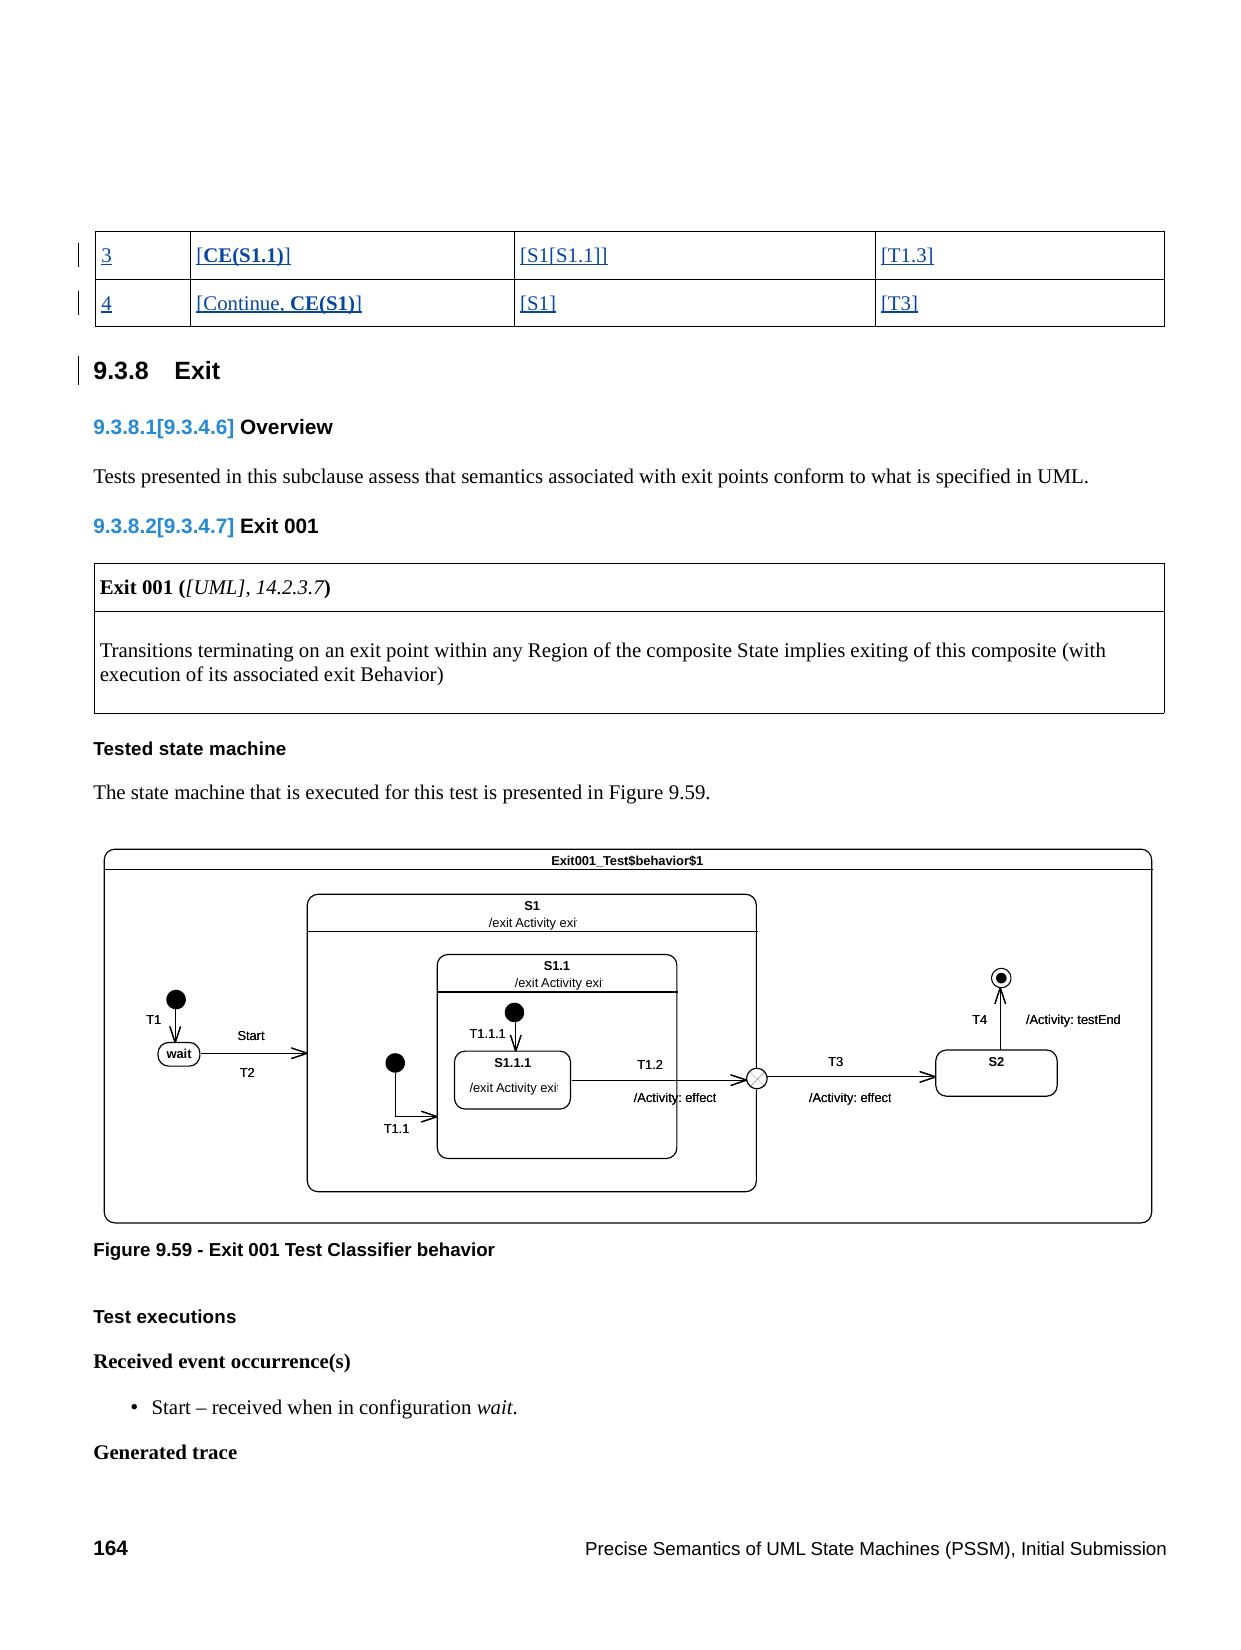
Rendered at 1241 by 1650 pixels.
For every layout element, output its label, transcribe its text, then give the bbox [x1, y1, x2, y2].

table_header Exit 001 ([UML], 14.2.3.7) [95, 564, 1164, 611]
table_cell Transitions terminating on an exit point within any Region of the composite State implies exiting of this composite (with execution of its associated exit Behavior) [95, 612, 1164, 713]
table_cell [T3] [876, 280, 1164, 326]
table_cell 4 [96, 280, 190, 326]
table_cell [Continue, CE(S1)] [191, 280, 514, 326]
table_cell 3 [96, 232, 190, 279]
subtitle Exit 001 [93, 513, 1164, 538]
table_cell [S1[S1.1]] [515, 232, 875, 279]
text Received event occurrence(s) [93, 1348, 1164, 1373]
text Tests presented in this subclause assess that semantics associated with exit points conform to what is specified in UML. [93, 464, 1164, 488]
subtitle Tested state machine [93, 738, 1164, 759]
list Start – received when in configuration wait. [131, 1394, 1164, 1419]
table_cell [T1.3] [876, 232, 1164, 279]
table_cell [CE(S1.1)] [191, 232, 514, 279]
text Figure 9.59 - Exit 001 Test Classifier behavior [93, 838, 1164, 1260]
text The state machine that is executed for this test is presented in Figure 9.59. [93, 780, 1164, 804]
subtitle Test executions [93, 1306, 1164, 1327]
table_cell [S1] [515, 280, 875, 326]
subtitle Exit [93, 356, 1164, 385]
subtitle Overview [93, 414, 1164, 439]
text Generated trace [93, 1440, 1164, 1464]
